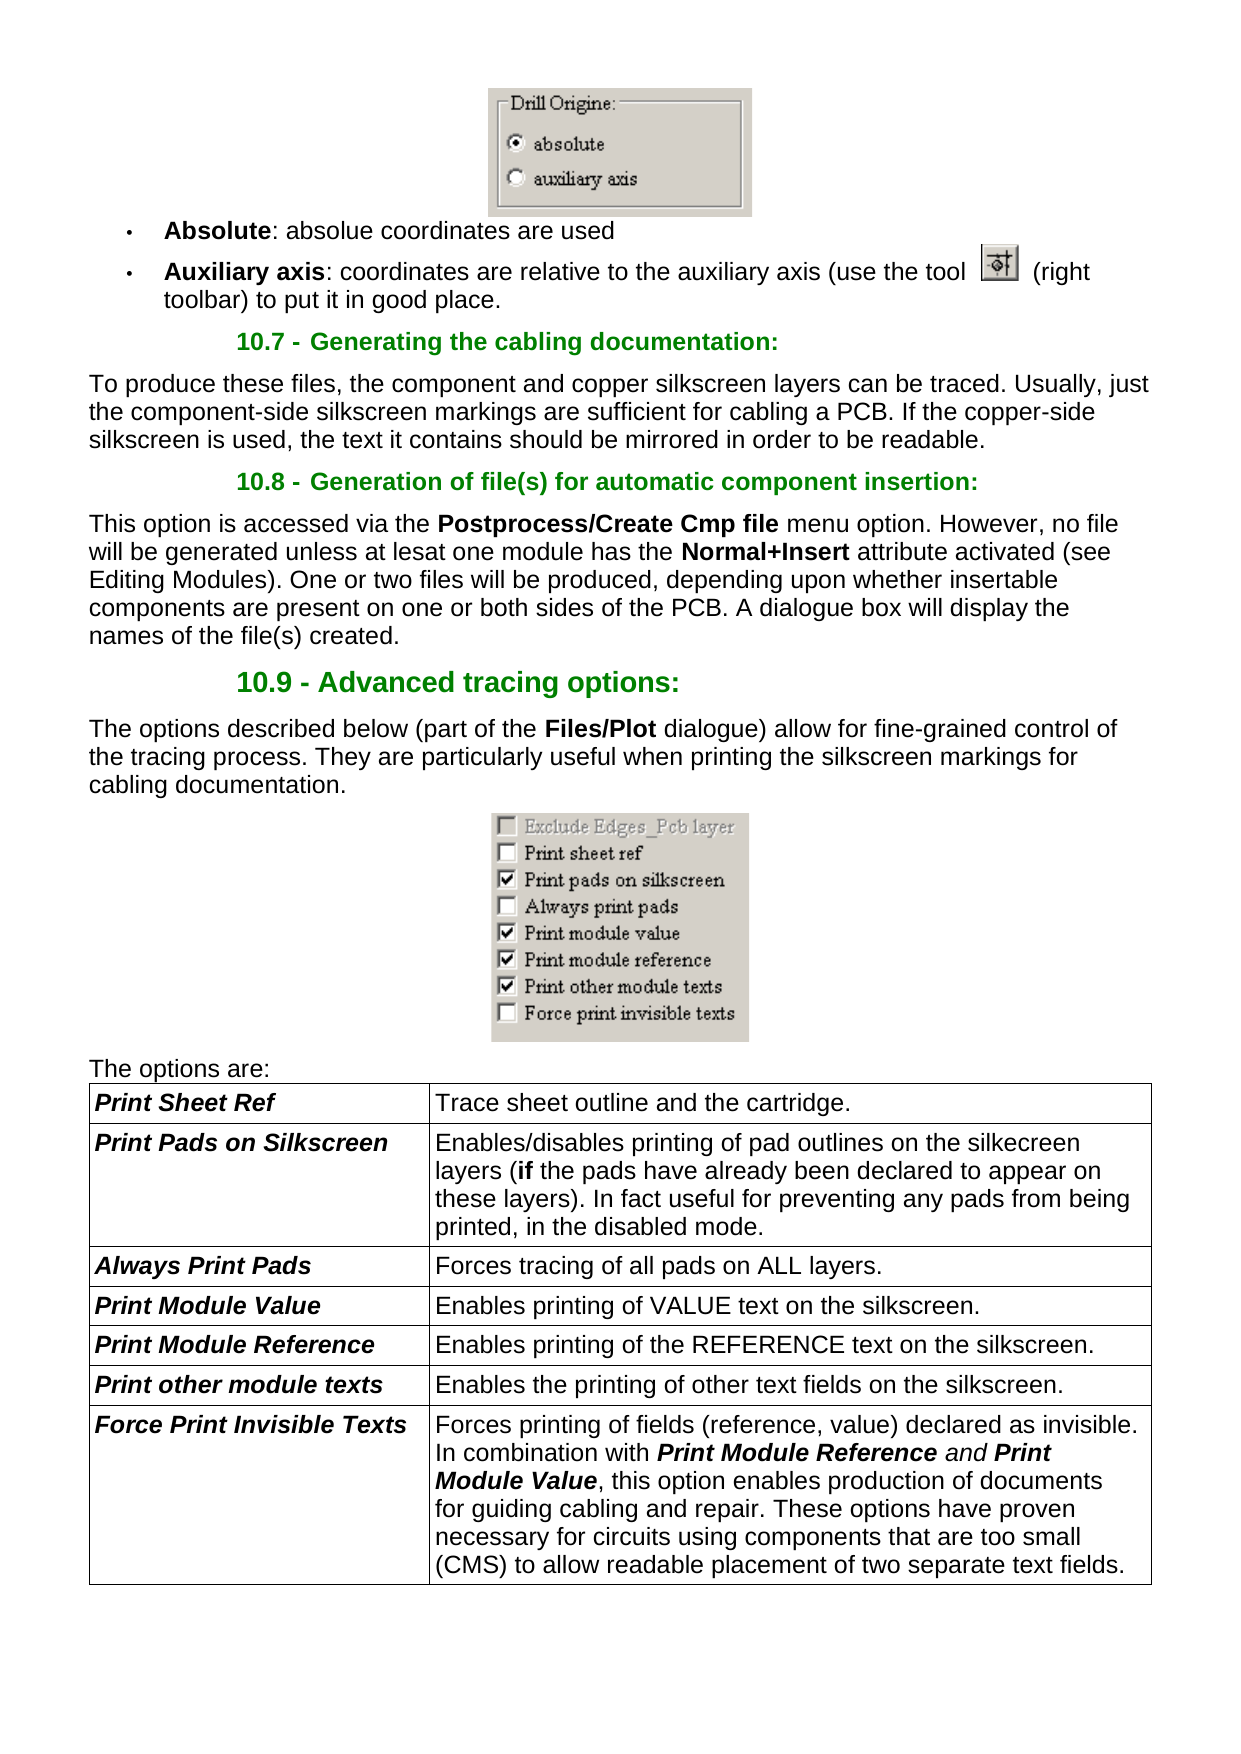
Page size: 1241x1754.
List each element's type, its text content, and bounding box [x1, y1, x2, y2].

table_cell Print other module texts [90, 1366, 429, 1405]
table_cell Enables the printing of other text fields on the silkscreen. [430, 1366, 1151, 1405]
table_cell Print Module Reference [90, 1326, 429, 1365]
picture [491, 813, 750, 1042]
table_header Print Sheet Ref [90, 1084, 429, 1123]
table_cell Forces tracing of all pads on ALL layers. [430, 1247, 1151, 1286]
table_header Trace sheet outline and the cartridge. [430, 1084, 1151, 1123]
table_cell Always Print Pads [90, 1247, 429, 1286]
table_cell Print Module Value [90, 1287, 429, 1325]
subtitle Generation of file(s) for automatic component insertion: [162, 468, 1152, 496]
list Absolute: absolue coordinates are used [126, 217, 1152, 245]
picture [981, 244, 1019, 281]
subtitle Advanced tracing options: [162, 666, 1152, 699]
text To produce these files, the component and copper silkscreen layers can be traced. Usually, just the component-side silkscreen markings are sufficient for cabling a PCB. If the copper-side silkscreen is used, the text it contains should be mirrored in order to be readable. [88, 370, 1152, 454]
table_cell Print Pads on Silkscreen [90, 1124, 429, 1246]
text The options are: [88, 1055, 1152, 1083]
text The options described below (part of the Files/Plot dialogue) allow for fine-grained control of the tracing process. They are particularly useful when printing the silkscreen markings for cabling documentation. [88, 715, 1152, 799]
subtitle Generating the cabling documentation: [162, 328, 1152, 356]
table_cell Forces printing of fields (reference, value) declared as invisible. In combination with Print Module Reference and Print Module Value, this option enables production of documents for guiding cabling and repair. These options have proven necessary for circuits using components that are too small (CMS) to allow readable placement of two separate text fields. [430, 1406, 1151, 1584]
text This option is accessed via the Postprocess/Create Cmp file menu option. However, no file will be generated unless at lesat one module has the Normal+Insert attribute activated (see Editing Modules). One or two files will be produced, depending upon whether insertable components are present on one or both sides of the PCB. A dialogue box will display the names of the file(s) created. [88, 510, 1152, 650]
table_cell Enables printing of the REFERENCE text on the silkscreen. [430, 1326, 1151, 1365]
list Auxiliary axis: coordinates are relative to the auxiliary axis (use the tool (right toolbar) to put it in good place. [126, 245, 1152, 314]
table_cell Enables/disables printing of pad outlines on the silkecreen layers (if the pads have already been declared to appear on these layers). In fact useful for preventing any pads from being printed, in the disabled mode. [430, 1124, 1151, 1246]
table_cell Enables printing of VALUE text on the silkscreen. [430, 1287, 1151, 1325]
table_cell Force Print Invisible Texts [90, 1406, 429, 1584]
picture [488, 88, 753, 217]
